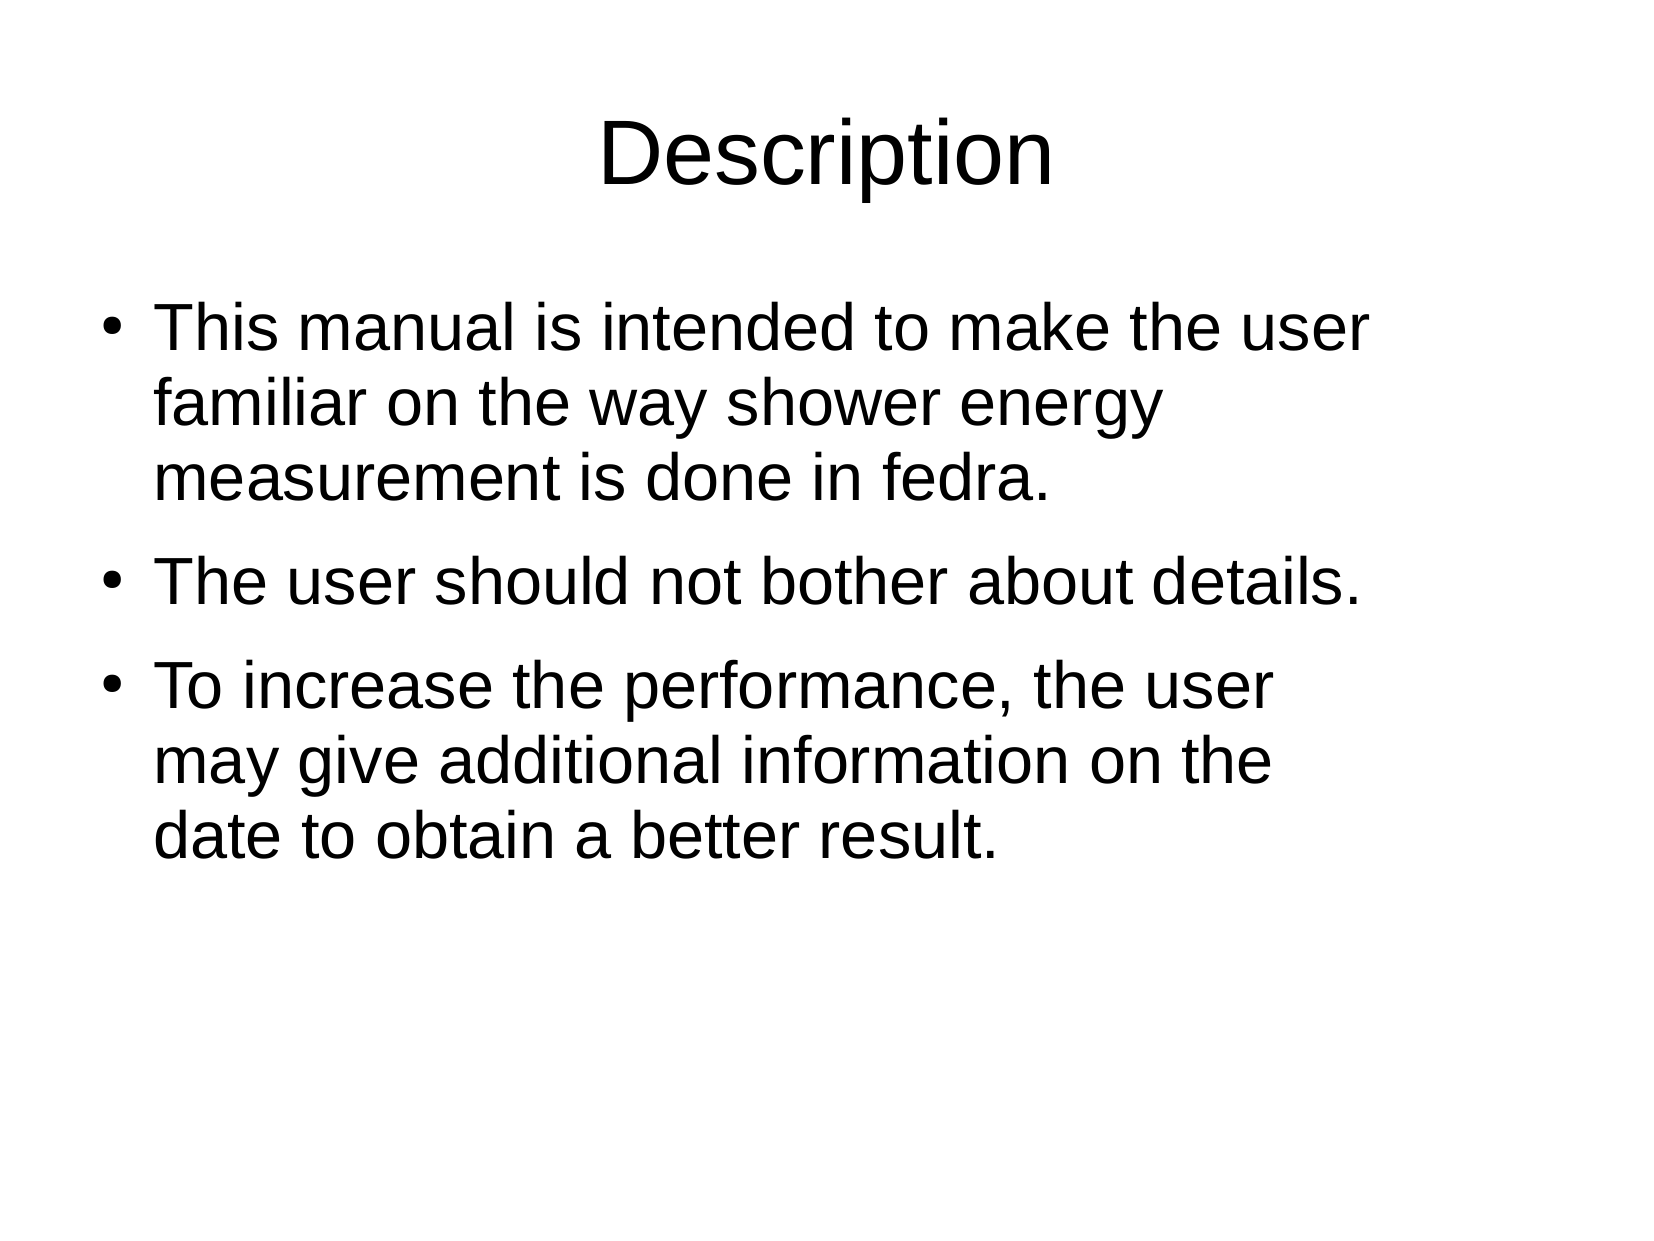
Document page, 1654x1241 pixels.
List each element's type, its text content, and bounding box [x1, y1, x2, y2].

title Description [82, 49, 1571, 257]
list This manual is intended to make the user familiar on the way shower energy measurement is done in fedra. The user should not bother about details. To increase the performance, the user may give additional information on the date to obtain a better result. [82, 290, 1418, 1094]
